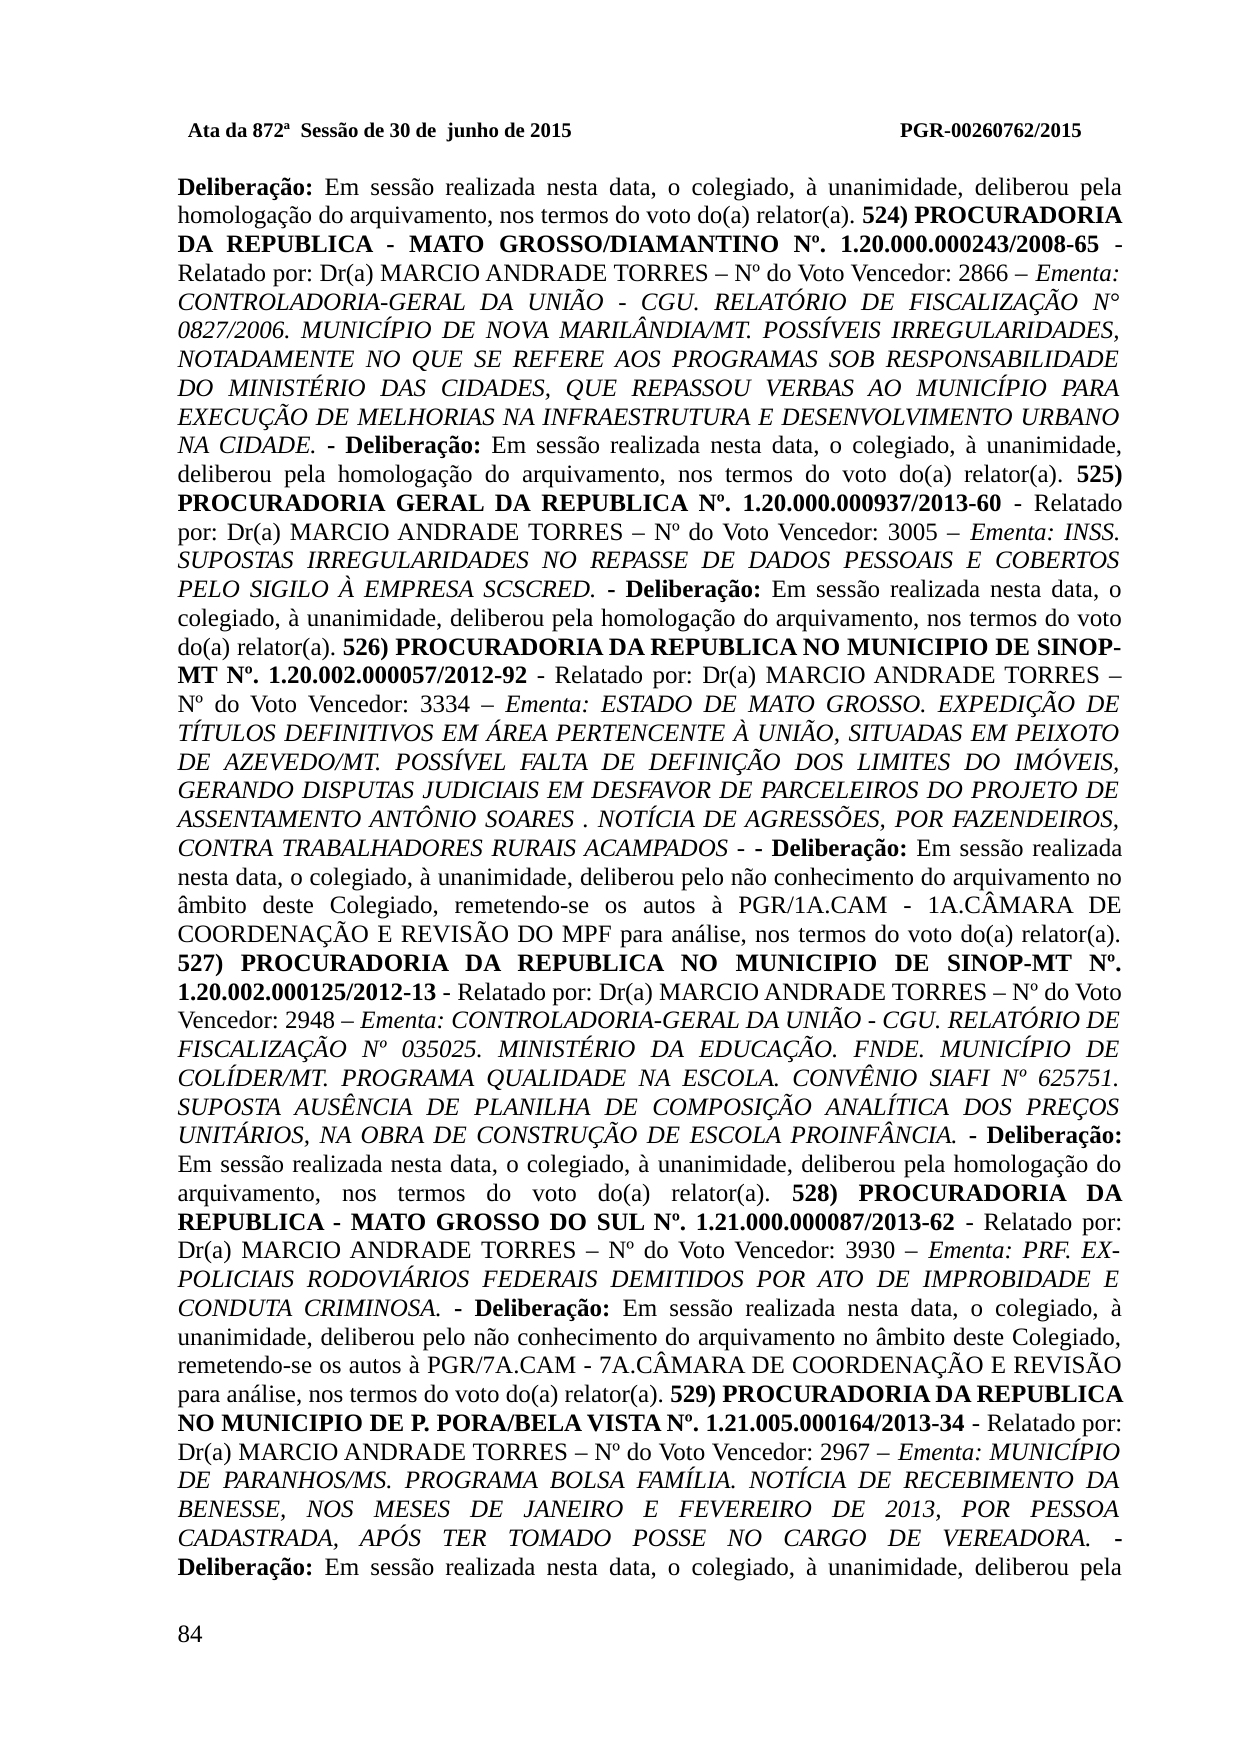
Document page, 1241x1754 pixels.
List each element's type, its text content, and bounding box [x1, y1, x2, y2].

text - Deliberação: Em sessão realizada nesta data, o colegiado, à unanimidade, deliberou pela homologação do arquivamento, nos termos do voto do(a) relator(a). 524) PROCURADORIA DA REPUBLICA - MATO GROSSO/DIAMANTINO Nº. 1.20.000.000243/2008-65 - Relatado por: Dr(a) MARCIO ANDRADE TORRES – Nº do Voto Vencedor: 2866 – Ementa: CONTROLADORIA-GERAL DA UNIÃO - CGU. RELATÓRIO DE FISCALIZAÇÃO N° 0827/2006. MUNICÍPIO DE NOVA MARILÂNDIA/MT. POSSÍVEIS IRREGULARIDADES, NOTADAMENTE NO QUE SE REFERE AOS PROGRAMAS SOB RESPONSABILIDADE DO MINISTÉRIO DAS CIDADES, QUE REPASSOU VERBAS AO MUNICÍPIO PARA EXECUÇÃO DE MELHORIAS NA INFRAESTRUTURA E DESENVOLVIMENTO URBANO NA CIDADE. - Deliberação: Em sessão realizada nesta data, o colegiado, à unanimidade, deliberou pela homologação do arquivamento, nos termos do voto do(a) relator(a). 525) PROCURADORIA GERAL DA REPUBLICA Nº. 1.20.000.000937/2013-60 - Relatado por: Dr(a) MARCIO ANDRADE TORRES – Nº do Voto Vencedor: 3005 – Ementa: INSS. SUPOSTAS IRREGULARIDADES NO REPASSE DE DADOS PESSOAIS E COBERTOS PELO SIGILO À EMPRESA SCSCRED. - Deliberação: Em sessão realizada nesta data, o colegiado, à unanimidade, deliberou pela homologação do arquivamento, nos termos do voto do(a) relator(a). 526) PROCURADORIA DA REPUBLICA NO MUNICIPIO DE SINOP-MT Nº. 1.20.002.000057/2012-92 - Relatado por: Dr(a) MARCIO ANDRADE TORRES – Nº do Voto Vencedor: 3334 – Ementa: ESTADO DE MATO GROSSO. EXPEDIÇÃO DE TÍTULOS DEFINITIVOS EM ÁREA PERTENCENTE À UNIÃO, SITUADAS EM PEIXOTO DE AZEVEDO/MT. POSSÍVEL FALTA DE DEFINIÇÃO DOS LIMITES DO IMÓVEIS, GERANDO DISPUTAS JUDICIAIS EM DESFAVOR DE PARCELEIROS DO PROJETO DE ASSENTAMENTO ANTÔNIO SOARES . NOTÍCIA DE AGRESSÕES, POR FAZENDEIROS, CONTRA TRABALHADORES RURAIS ACAMPADOS - - Deliberação: Em sessão realizada nesta data, o colegiado, à unanimidade, deliberou pelo não conhecimento do arquivamento no âmbito deste Colegiado, remetendo-se os autos à PGR/1A.CAM - 1A.CÂMARA DE COORDENAÇÃO E REVISÃO DO MPF para análise, nos termos do voto do(a) relator(a). 527) PROCURADORIA DA REPUBLICA NO MUNICIPIO DE SINOP-MT Nº. 1.20.002.000125/2012-13 - Relatado por: Dr(a) MARCIO ANDRADE TORRES – Nº do Voto Vencedor: 2948 – Ementa: CONTROLADORIA-GERAL DA UNIÃO - CGU. RELATÓRIO DE FISCALIZAÇÃO Nº 035025. MINISTÉRIO DA EDUCAÇÃO. FNDE. MUNICÍPIO DE COLÍDER/MT. PROGRAMA QUALIDADE NA ESCOLA. CONVÊNIO SIAFI Nº 625751. SUPOSTA AUSÊNCIA DE PLANILHA DE COMPOSIÇÃO ANALÍTICA DOS PREÇOS UNITÁRIOS, NA OBRA DE CONSTRUÇÃO DE ESCOLA PROINFÂNCIA. - Deliberação: Em sessão realizada nesta data, o colegiado, à unanimidade, deliberou pela homologação do arquivamento, nos termos do voto do(a) relator(a). 528) PROCURADORIA DA REPUBLICA - MATO GROSSO DO SUL Nº. 1.21.000.000087/2013-62 - Relatado por: Dr(a) MARCIO ANDRADE TORRES – Nº do Voto Vencedor: 3930 – Ementa: PRF. EX-POLICIAIS RODOVIÁRIOS FEDERAIS DEMITIDOS POR ATO DE IMPROBIDADE E CONDUTA CRIMINOSA. - Deliberação: Em sessão realizada nesta data, o colegiado, à unanimidade, deliberou pelo não conhecimento do arquivamento no âmbito deste Colegiado, remetendo-se os autos à PGR/7A.CAM - 7A.CÂMARA DE COORDENAÇÃO E REVISÃO para análise, nos termos do voto do(a) relator(a). 529) PROCURADORIA DA REPUBLICA NO MUNICIPIO DE P. PORA/BELA VISTA Nº. 1.21.005.000164/2013-34 - Relatado por: Dr(a) MARCIO ANDRADE TORRES – Nº do Voto Vencedor: 2967 – Ementa: MUNICÍPIO DE PARANHOS/MS. PROGRAMA BOLSA FAMÍLIA. NOTÍCIA DE RECEBIMENTO DA BENESSE, NOS MESES DE JANEIRO E FEVEREIRO DE 2013, POR PESSOA CADASTRADA, APÓS TER TOMADO POSSE NO CARGO DE VEREADORA. - Deliberação: Em sessão realizada nesta data, o colegiado, à unanimidade, deliberou pela [177, 172, 1122, 1580]
